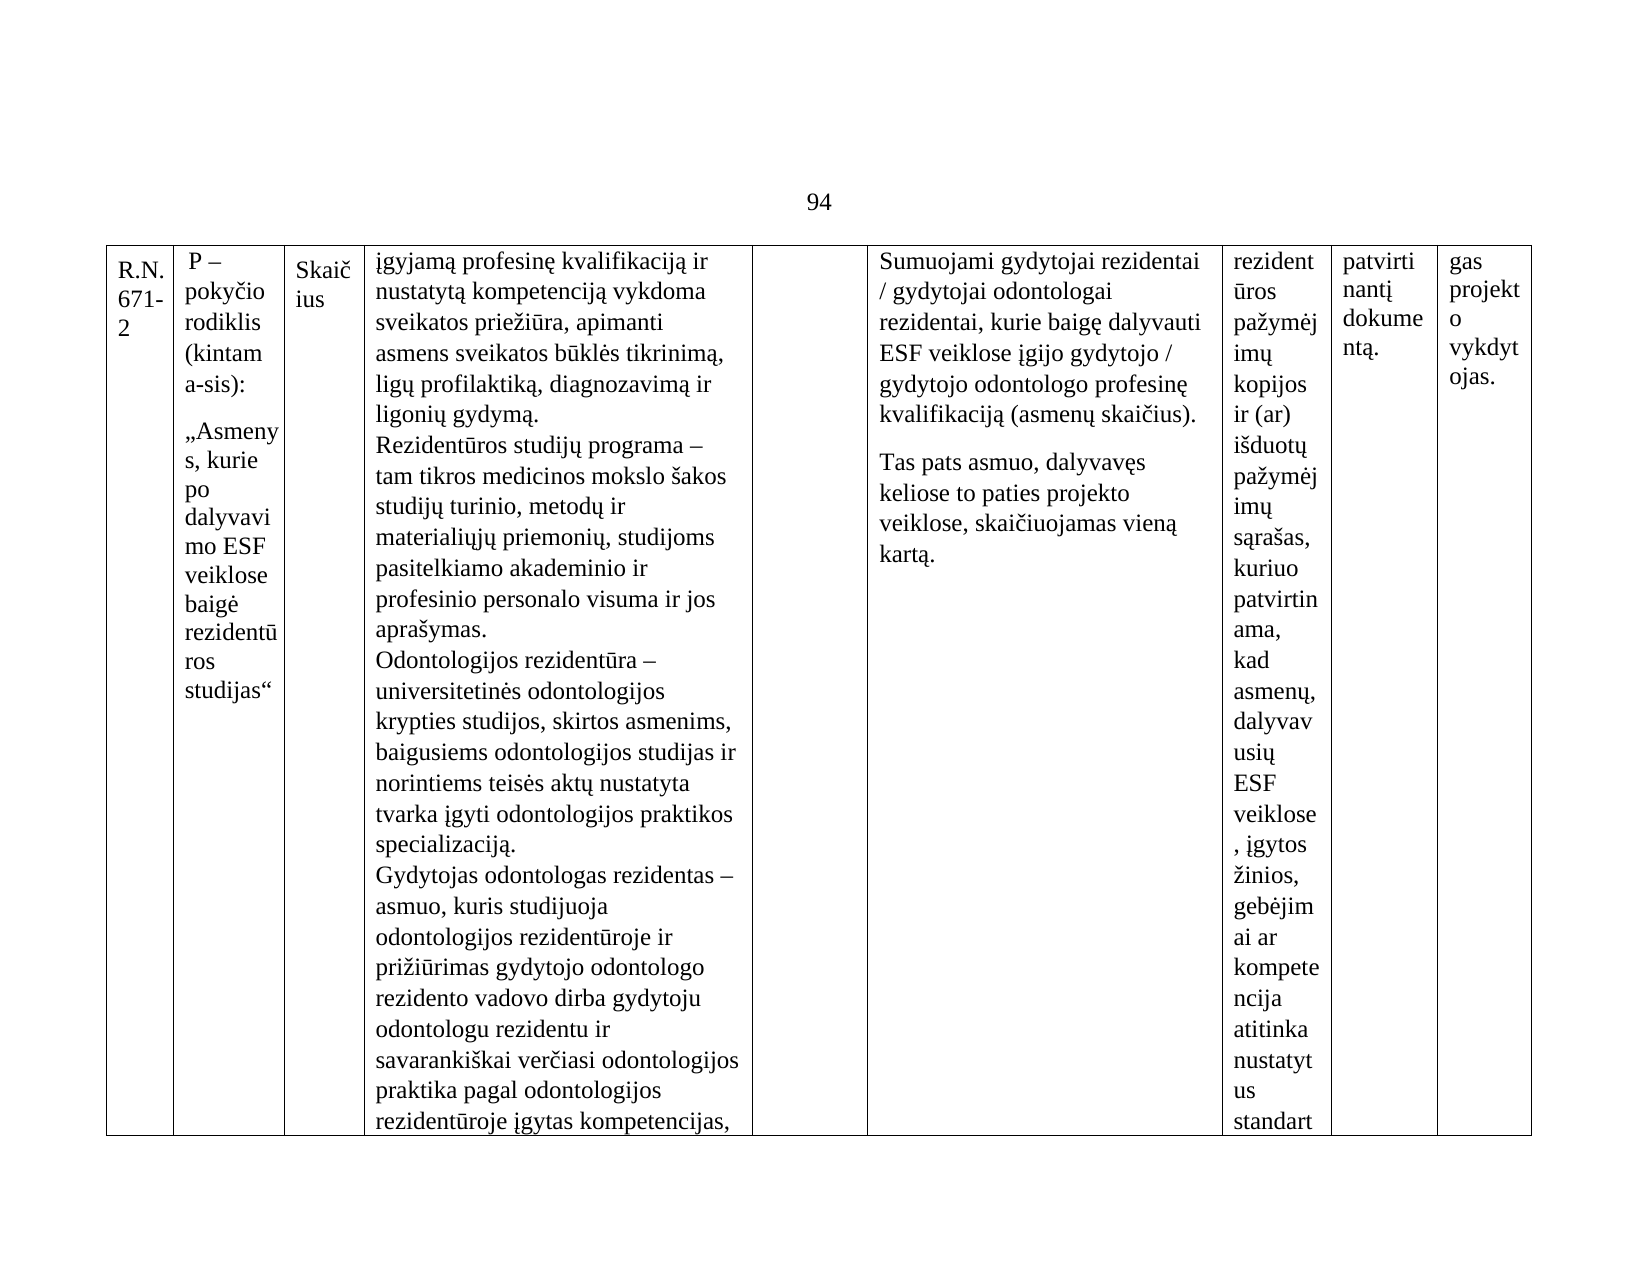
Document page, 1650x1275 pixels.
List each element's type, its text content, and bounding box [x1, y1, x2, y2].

table_cell Sumuojami gydytojai rezidentai / gydytojai odontologai rezidentai, kurie baigę dalyvauti ESF veiklose įgijo gydytojo / gydytojo odontologo profesinę kvalifikaciją (asmenų skaičius). Tas pats asmuo, dalyvavęs keliose to paties projekto veiklose, skaičiuojamas vieną kartą. [868, 246, 1222, 1135]
table_cell P – pokyčio rodiklis (kintama-sis): „Asmenys, kurie po dalyvavimo ESF veiklose baigė rezidentūros studijas“ [174, 246, 284, 1135]
table_cell patvirtinantį dokumentą. [1332, 246, 1437, 1135]
table_cell rezidentūros pažymėjimų kopijos ir (ar) išduotų pažymėjimų sąrašas, kuriuo patvirtinama, kad asmenų, dalyvavusių ESF veiklose, įgytos žinios, gebėjimai ar kompetencija atitinka nustatytus standart [1223, 246, 1331, 1135]
table_cell gas projekto vykdytojas. [1438, 246, 1531, 1135]
table_cell [753, 246, 867, 1135]
table_cell Skaičius [285, 246, 364, 1135]
table_cell įgyjamą profesinę kvalifikaciją ir nustatytą kompetenciją vykdoma sveikatos priežiūra, apimanti asmens sveikatos būklės tikrinimą, ligų profilaktiką, diagnozavimą ir ligonių gydymą. Rezidentūros studijų programa – tam tikros medicinos mokslo šakos studijų turinio, metodų ir materialiųjų priemonių, studijoms pasitelkiamo akademinio ir profesinio personalo visuma ir jos aprašymas. Odontologijos rezidentūra – universitetinės odontologijos krypties studijos, skirtos asmenims, baigusiems odontologijos studijas ir norintiems teisės aktų nustatyta tvarka įgyti odontologijos praktikos specializaciją. Gydytojas odontologas rezidentas –asmuo, kuris studijuoja odontologijos rezidentūroje ir prižiūrimas gydytojo odontologo rezidento vadovo dirba gydytoju odontologu rezidentu ir savarankiškai verčiasi odontologijos praktika pagal odontologijos rezidentūroje įgytas kompetencijas, [365, 246, 752, 1135]
table_cell R.N.671-2 [107, 246, 173, 1135]
